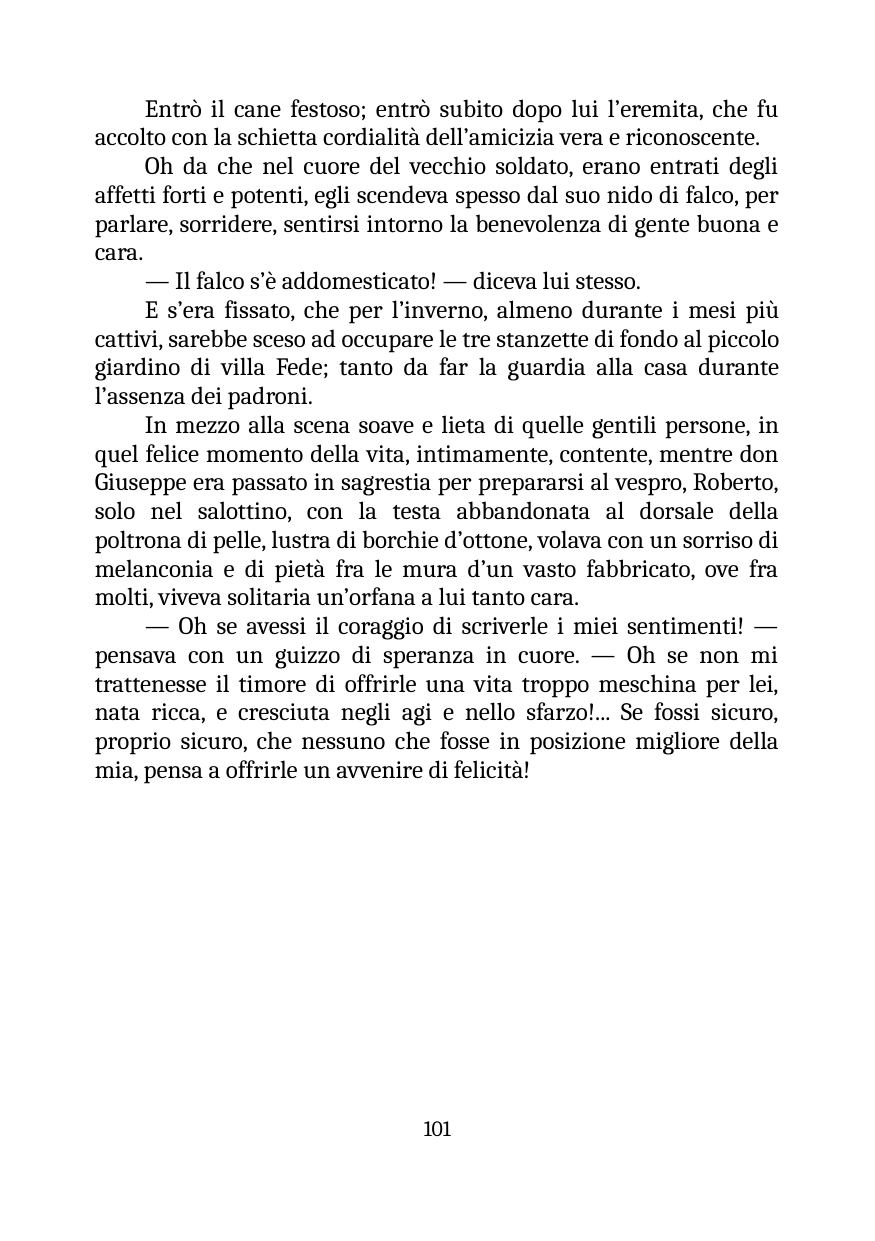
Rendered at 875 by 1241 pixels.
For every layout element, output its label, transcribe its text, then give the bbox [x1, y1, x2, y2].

text — Il falco s’è addomesticato! — diceva lui stesso. [94, 267, 779, 296]
text Oh da che nel cuore del vecchio soldato, erano entrati degli affetti forti e potenti, egli scendeva spesso dal suo nido di falco, per parlare, sorridere, sentirsi intorno la benevolenza di gente buona e cara. [94, 152, 779, 267]
text In mezzo alla scena soave e lieta di quelle gentili persone, in quel felice momento della vita, intimamente, contente, mentre don Giuseppe era passato in sagrestia per prepararsi al vespro, Roberto, solo nel salottino, con la testa abbandonata al dorsale della poltrona di pelle, lustra di borchie d’ottone, volava con un sorriso di melanconia e di pietà fra le mura d’un vasto fabbricato, ove fra molti, viveva solitaria un’orfana a lui tanto cara. [94, 411, 779, 612]
text E s’era fissato, che per l’inverno, almeno durante i mesi più cattivi, sarebbe sceso ad occupare le tre stanzette di fondo al piccolo giardino di villa Fede; tanto da far la guardia alla casa durante l’assenza dei padroni. [94, 296, 779, 411]
text Entrò il cane festoso; entrò subito dopo lui l’eremita, che fu accolto con la schietta cordialità dell’amicizia vera e riconoscente. [94, 94, 779, 152]
text — Oh se avessi il coraggio di scriverle i miei sentimenti! — pensava con un guizzo di speranza in cuore. — Oh se non mi trattenesse il timore di offrirle una vita troppo meschina per lei, nata ricca, e cresciuta negli agi e nello sfarzo!... Se fossi sicuro, proprio sicuro, che nessuno che fosse in posizione migliore della mia, pensa a offrirle un avvenire di felicità! [94, 612, 779, 784]
